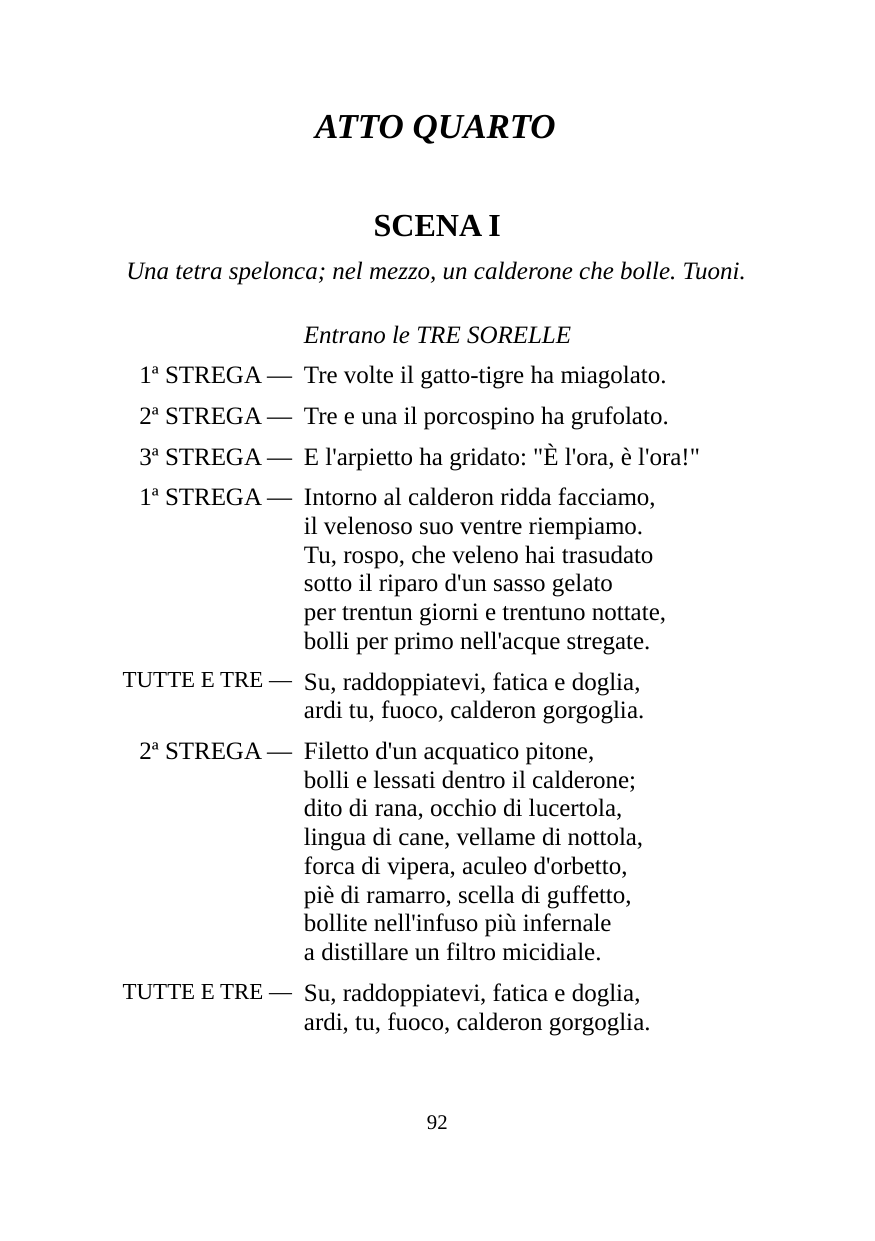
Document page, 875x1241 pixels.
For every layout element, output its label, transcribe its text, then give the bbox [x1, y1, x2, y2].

subtitle ATTO QUARTO [106, 106, 768, 146]
table_cell Su, raddoppiatevi, fatica e doglia, ardi tu, fuoco, calderon gorgoglia. [298, 661, 768, 730]
table_header Entrano le TRE SORELLE [298, 314, 768, 354]
table_cell Su, raddoppiatevi, fatica e doglia, ardi, tu, fuoco, calderon gorgoglia. [298, 972, 768, 1041]
table_cell TUTTE E TRE — [106, 972, 298, 1041]
table_cell 2ª STREGA — [106, 730, 298, 972]
table_cell 1ª STREGA — [106, 476, 298, 661]
table_cell 2ª STREGA — [106, 395, 298, 436]
table_cell E l'arpietto ha gridato: "È l'ora, è l'ora!" [298, 436, 768, 476]
table_cell Intorno al calderon ridda facciamo, il velenoso suo ventre riempiamo. Tu, rospo, che veleno hai trasudato sotto il riparo d'un sasso gelato per trentun giorni e trentuno nottate, bolli per primo nell'acque stregate. [298, 476, 768, 661]
table_header [106, 314, 298, 354]
table_cell Tre volte il gatto-tigre ha miagolato. [298, 354, 768, 395]
subtitle SCENA I [106, 207, 768, 244]
table_cell 1ª STREGA — [106, 354, 298, 395]
text Una tetra spelonca; nel mezzo, un calderone che bolle. Tuoni. [106, 256, 768, 285]
table_cell Tre e una il porcospino ha grufolato. [298, 395, 768, 436]
table_cell Filetto d'un acquatico pitone, bolli e lessati dentro il calderone; dito di rana, occhio di lucertola, lingua di cane, vellame di nottola, forca di vipera, aculeo d'orbetto, piè di ramarro, scella di guffetto, bollite nell'infuso più infernale a distillare un filtro micidiale. [298, 730, 768, 972]
table_cell 3ª STREGA — [106, 436, 298, 476]
table_cell TUTTE E TRE — [106, 661, 298, 730]
